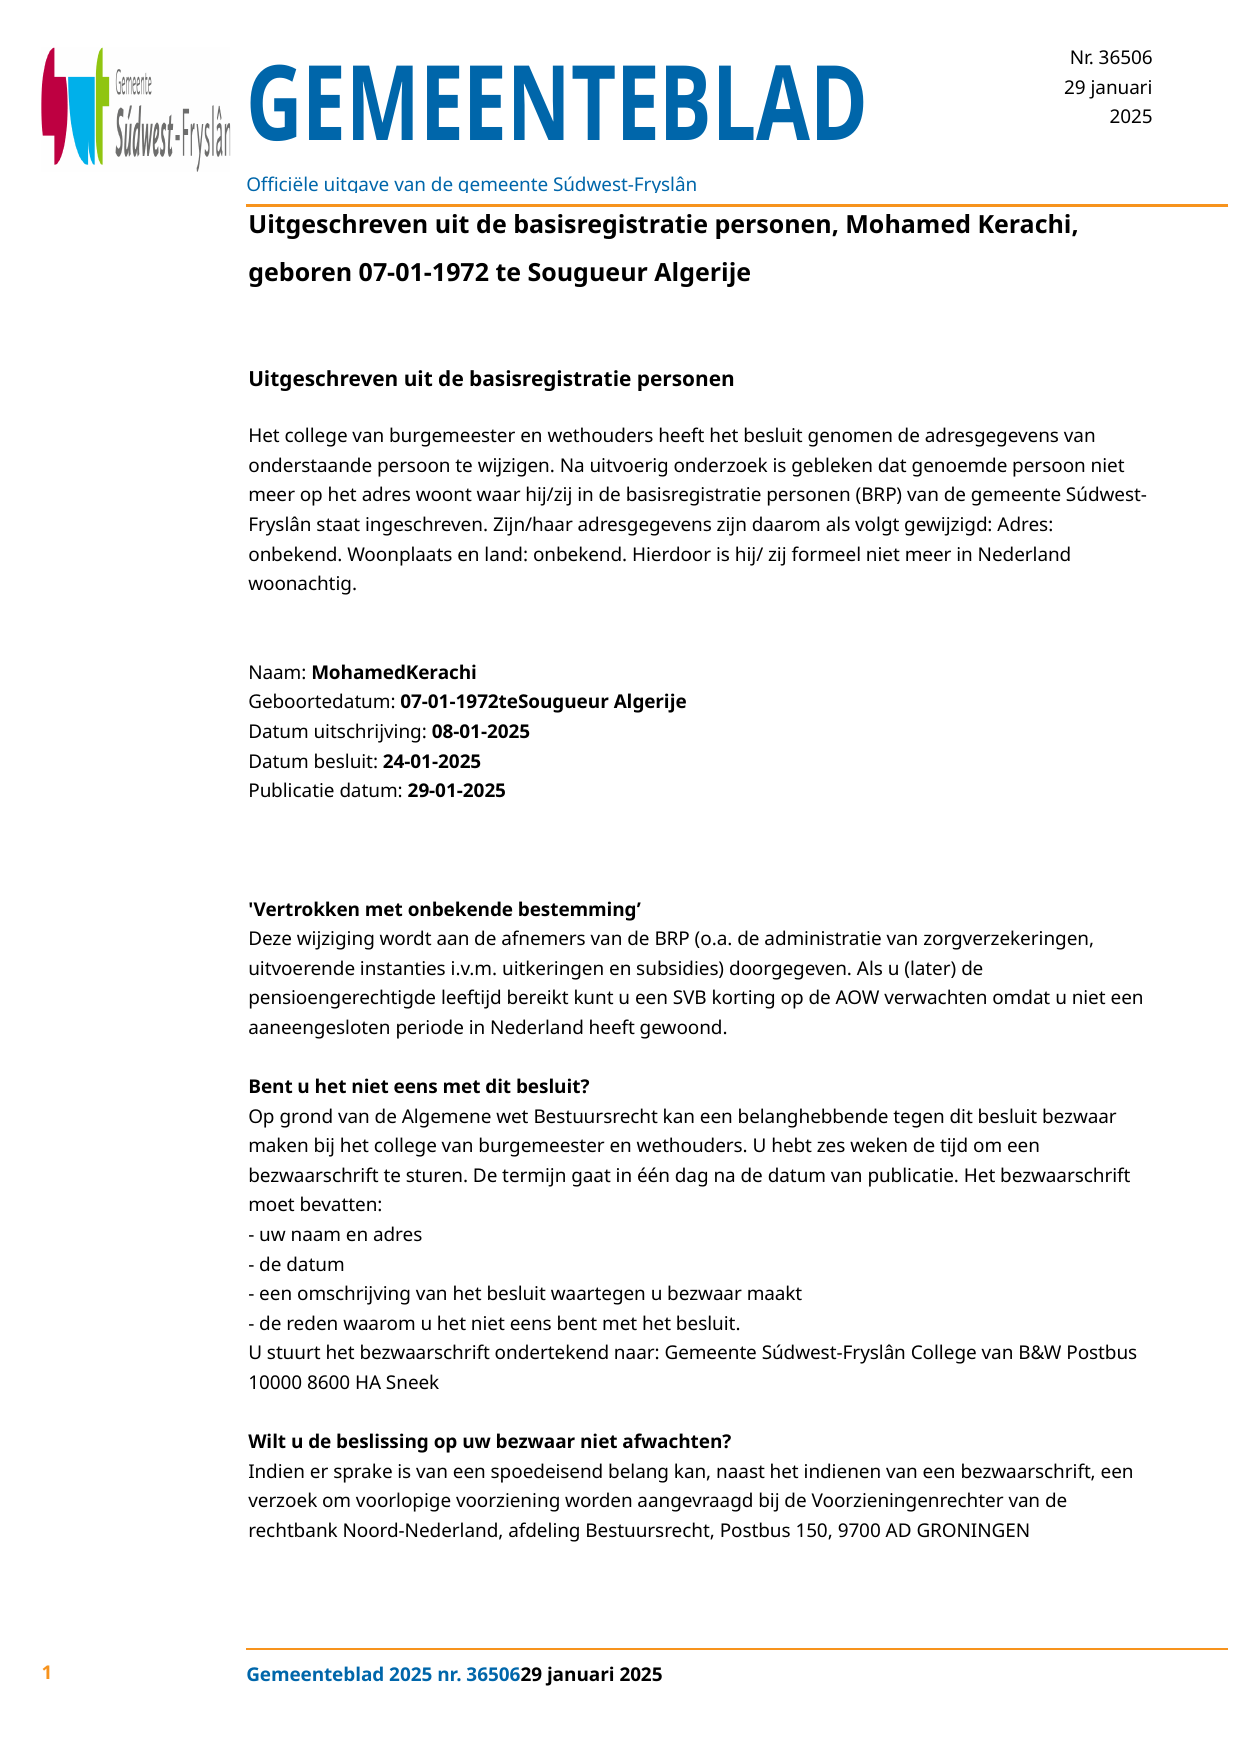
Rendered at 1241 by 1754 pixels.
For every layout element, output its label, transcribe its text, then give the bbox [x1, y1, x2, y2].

text - een omschrijving van het besluit waartegen u bezwaar maakt [248, 1280, 1152, 1306]
text Wilt u de beslissing op uw bezwaar niet afwachten? [248, 1428, 1152, 1454]
picture [41, 47, 231, 172]
text U stuurt het bezwaarschrift ondertekend naar: Gemeente Súdwest-Fryslân College van B&W Postbus 10000 8600 HA Sneek [248, 1339, 1152, 1395]
text 'Vertrokken met onbekende bestemming’ [248, 896, 1152, 922]
text - de reden waarom u het niet eens bent met het besluit. [248, 1310, 1152, 1336]
text Datum besluit: 24-01-2025 [248, 748, 1152, 774]
text Indien er sprake is van een spoedeisend belang kan, naast het indienen van een bezwaarschrift, een verzoek om voorlopige voorziening worden aangevraagd bij de Voorzieningenrechter van de rechtbank Noord-Nederland, afdeling Bestuursrecht, Postbus 150, 9700 AD GRONINGEN [248, 1458, 1152, 1543]
text Deze wijziging wordt aan de afnemers van de BRP (o.a. de administratie van zorgverzekeringen, uitvoerende instanties i.v.m. uitkeringen en subsidies) doorgegeven. Als u (later) de pensioengerechtigde leeftijd bereikt kunt u een SVB korting op de AOW verwachten omdat u niet een aaneengesloten periode in Nederland heeft gewoond. [248, 925, 1152, 1040]
text Uitgeschreven uit de basisregistratie personen, Mohamed Kerachi, geboren 07-01-1972 te Sougueur Algerije [248, 207, 1152, 288]
text Het college van burgemeester en wethouders heeft het besluit genomen de adresgegevens van onderstaande persoon te wijzigen. Na uitvoerig onderzoek is gebleken dat genoemde persoon niet meer op het adres woont waar hij/zij in de basisregistratie personen (BRP) van de gemeente Súdwest-Fryslân staat ingeschreven. Zijn/haar adresgegevens zijn daarom als volgt gewijzigd: Adres: onbekend. Woonplaats en land: onbekend. Hierdoor is hij/ zij formeel niet meer in Nederland woonachtig. [248, 422, 1152, 596]
text Op grond van de Algemene wet Bestuursrecht kan een belanghebbende tegen dit besluit bezwaar maken bij het college van burgemeester en wethouders. U hebt zes weken de tijd om een bezwaarschrift te sturen. De termijn gaat in één dag na de datum van publicatie. Het bezwaarschrift moet bevatten: [248, 1103, 1152, 1217]
text Naam: MohamedKerachi [248, 659, 1152, 685]
text Geboortedatum: 07-01-1972teSougueur Algerije [248, 689, 1152, 714]
text - uw naam en adres [248, 1221, 1152, 1247]
text - de datum [248, 1251, 1152, 1277]
text Bent u het niet eens met dit besluit? [248, 1073, 1152, 1099]
text Uitgeschreven uit de basisregistratie personen [248, 364, 1152, 393]
text Datum uitschrijving: 08-01-2025 [248, 718, 1152, 744]
text Publicatie datum: 29-01-2025 [248, 777, 1152, 803]
